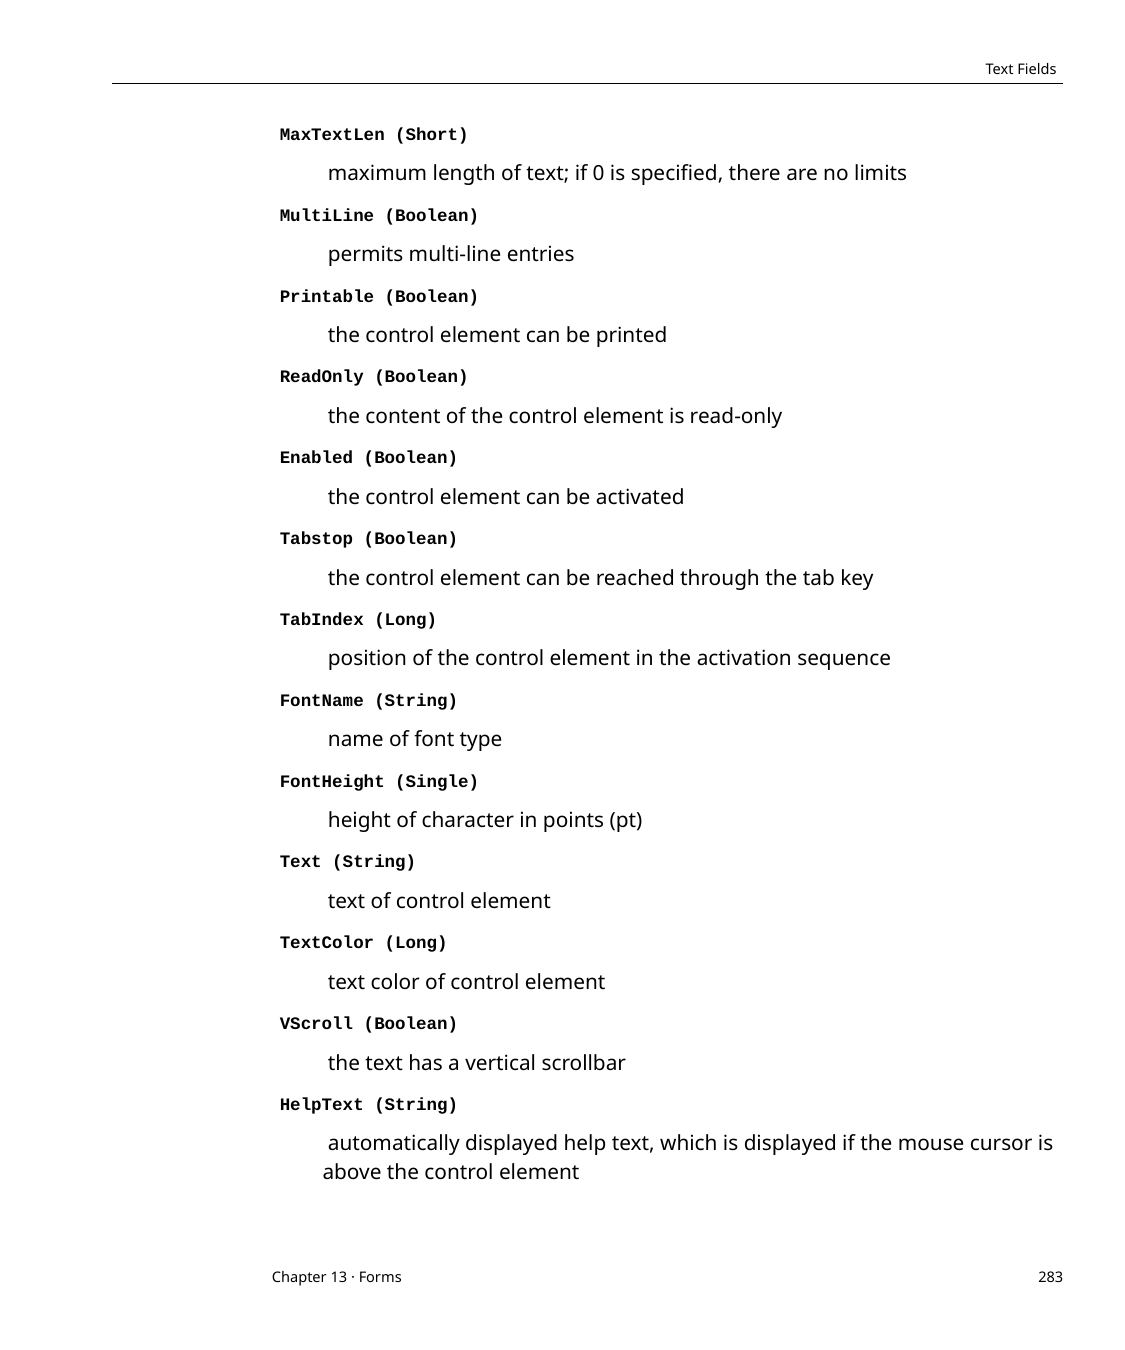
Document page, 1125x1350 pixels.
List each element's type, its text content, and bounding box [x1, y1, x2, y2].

list Tabstop (Boolean) [274, 522, 1063, 551]
list TabIndex (Long) [274, 603, 1063, 632]
list position of the control element in the activation sequence [322, 643, 1063, 672]
list the control element can be activated [322, 482, 1063, 510]
list ReadOnly (Boolean) [274, 361, 1063, 389]
list name of font type [322, 724, 1063, 753]
list the control element can be printed [322, 320, 1063, 349]
list Text (String) [274, 846, 1063, 874]
list automatically displayed help text, which is displayed if the mouse cursor is above the control element [322, 1128, 1063, 1185]
list height of character in points (pt) [322, 805, 1063, 834]
list VScroll (Boolean) [274, 1007, 1063, 1036]
list maximum length of text; if 0 is specified, there are no limits [322, 158, 1063, 187]
list HelpText (String) [274, 1088, 1063, 1117]
list FontName (String) [274, 684, 1063, 712]
list MaxTextLen (Short) [274, 118, 1063, 147]
list FontHeight (Single) [274, 765, 1063, 793]
list the control element can be reached through the tab key [322, 563, 1063, 591]
list Enabled (Boolean) [274, 441, 1063, 470]
list text of control element [322, 886, 1063, 914]
list text color of control element [322, 967, 1063, 995]
list the content of the control element is read-only [322, 401, 1063, 429]
list permits multi-line entries [322, 239, 1063, 268]
list Printable (Boolean) [274, 280, 1063, 308]
list TextColor (Long) [274, 926, 1063, 955]
list the text has a vertical scrollbar [322, 1048, 1063, 1076]
list MultiLine (Boolean) [274, 199, 1063, 227]
